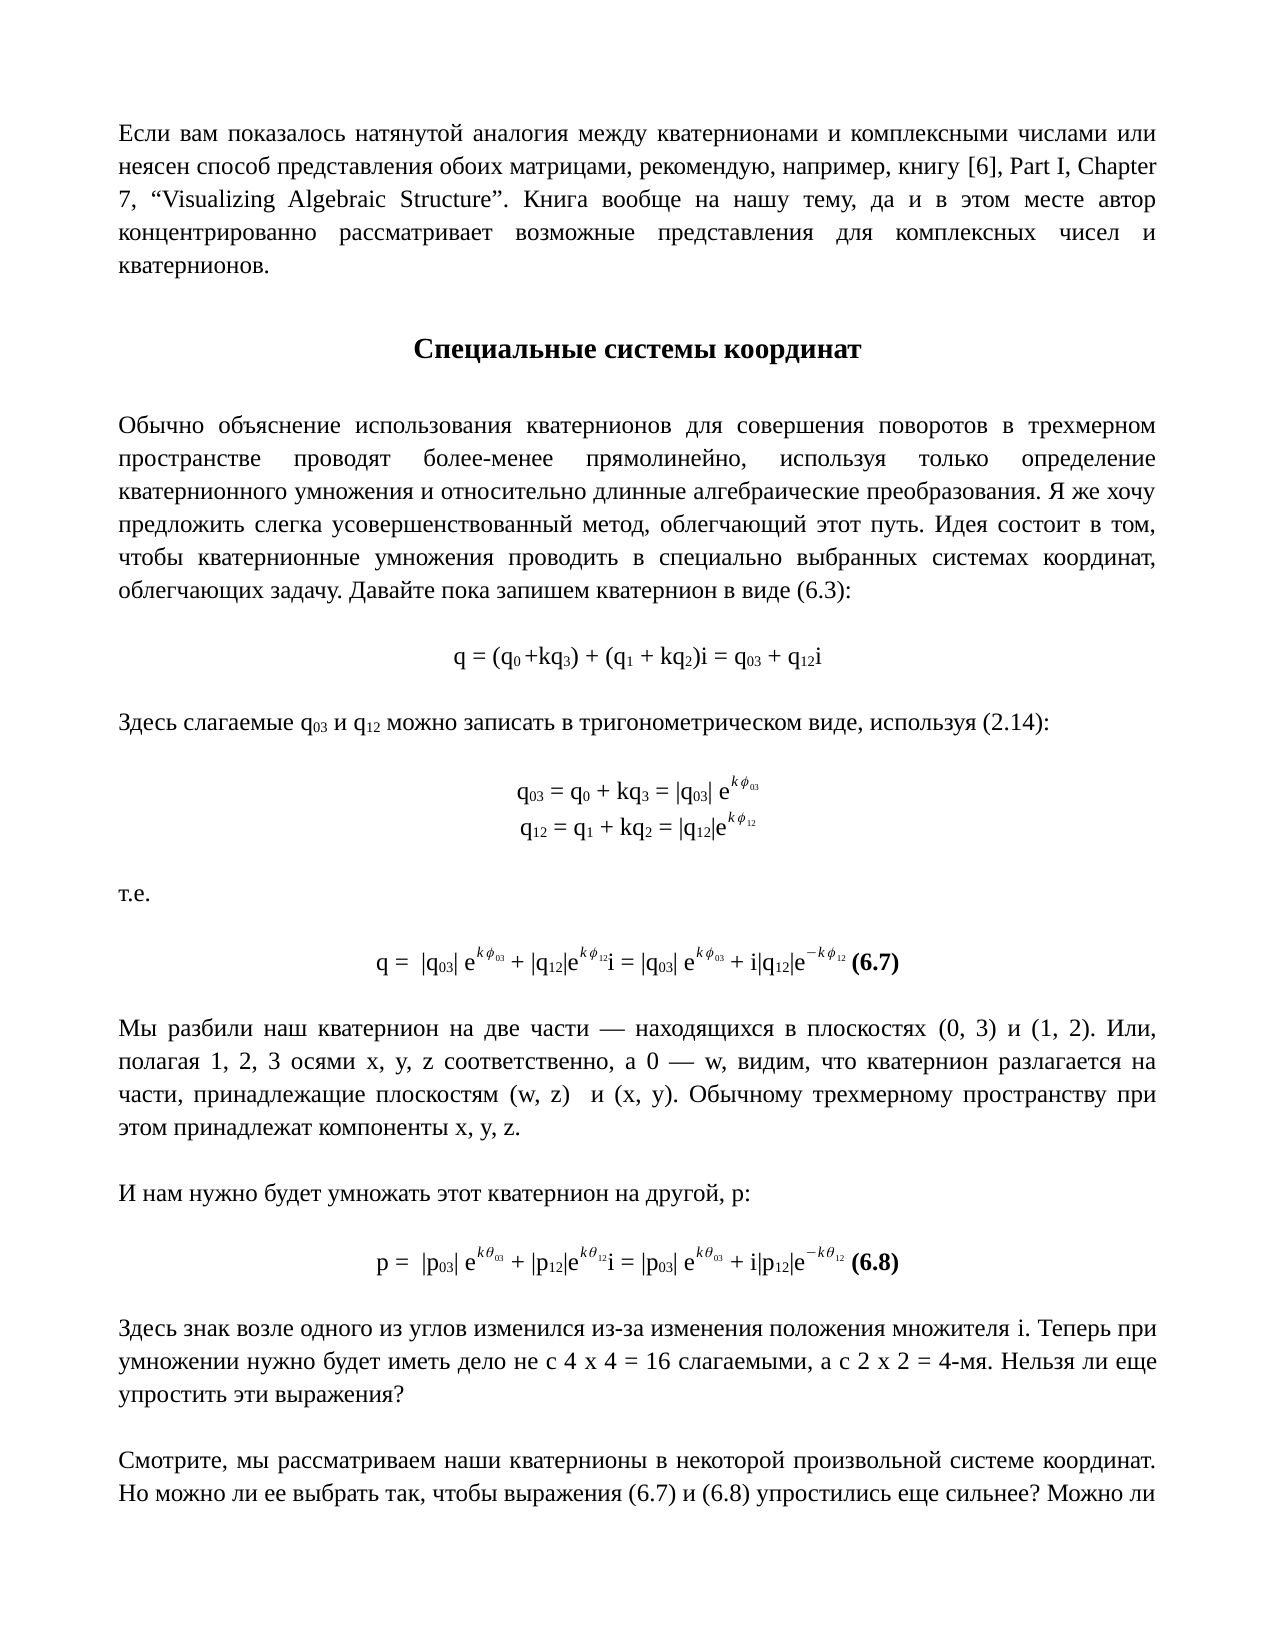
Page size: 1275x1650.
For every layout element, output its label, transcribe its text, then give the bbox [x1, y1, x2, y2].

text Здесь слагаемые q03 и q12 можно записать в тригонометрическом виде, используя (2.14): [118, 707, 1157, 736]
text q03 = q0 + kq3 = |q03| [118, 773, 1157, 805]
text Смотрите, мы рассматриваем наши кватернионы в некоторой произвольной системе координат. Но можно ли ее выбрать так, чтобы выражения (6.7) и (6.8) упростились еще сильнее? Можно ли [118, 1445, 1157, 1507]
text p = |p03| + |p12|i = |p03| + i|p12| (6.8) [118, 1244, 1157, 1276]
text q = (q0 +kq3) + (q1 + kq2)i = q03 + q12i [118, 641, 1157, 670]
text Если вам показалось натянутой аналогия между кватернионами и комплексными числами или неясен способ представления обоих матрицами, рекомендую, например, книгу [6], Part I, Chapter 7, “Visualizing Algebraic Structure”. Книга вообще на нашу тему, да и в этом месте автор концентрированно рассматривает возможные представления для комплексных чисел и кватернионов. [118, 118, 1157, 279]
text Здесь знак возле одного из углов изменился из-за изменения положения множителя i. Теперь при умножении нужно будет иметь дело не с 4 x 4 = 16 слагаемыми, а с 2 x 2 = 4-мя. Нельзя ли еще упростить эти выражения? [118, 1313, 1157, 1408]
text q12 = q1 + kq2 = |q12| [118, 809, 1157, 841]
text Обычно объяснение использования кватернионов для совершения поворотов в трехмерном пространстве проводят более-менее прямолинейно, используя только определение кватернионного умножения и относительно длинные алгебраические преобразования. Я же хочу предложить слегка усовершенствованный метод, облегчающий этот путь. Идея состоит в том, чтобы кватернионные умножения проводить в специально выбранных системах координат, облегчающих задачу. Давайте пока запишем кватернион в виде (6.3): [118, 410, 1157, 604]
subtitle Специальные системы координат [118, 331, 1157, 364]
text И нам нужно будет умножать этот кватернион на другой, p: [118, 1178, 1157, 1207]
text Мы разбили наш кватернион на две части — находящихся в плоскостях (0, 3) и (1, 2). Или, полагая 1, 2, 3 осями x, y, z соответственно, а 0 — w, видим, что кватернион разлагается на части, принадлежащие плоскостям (w, z) и (x, y). Обычному трехмерному пространству при этом принадлежат компоненты x, y, z. [118, 1013, 1157, 1141]
text т.е. [118, 878, 1157, 907]
text q = |q03| + |q12|i = |q03| + i|q12| (6.7) [118, 944, 1157, 976]
